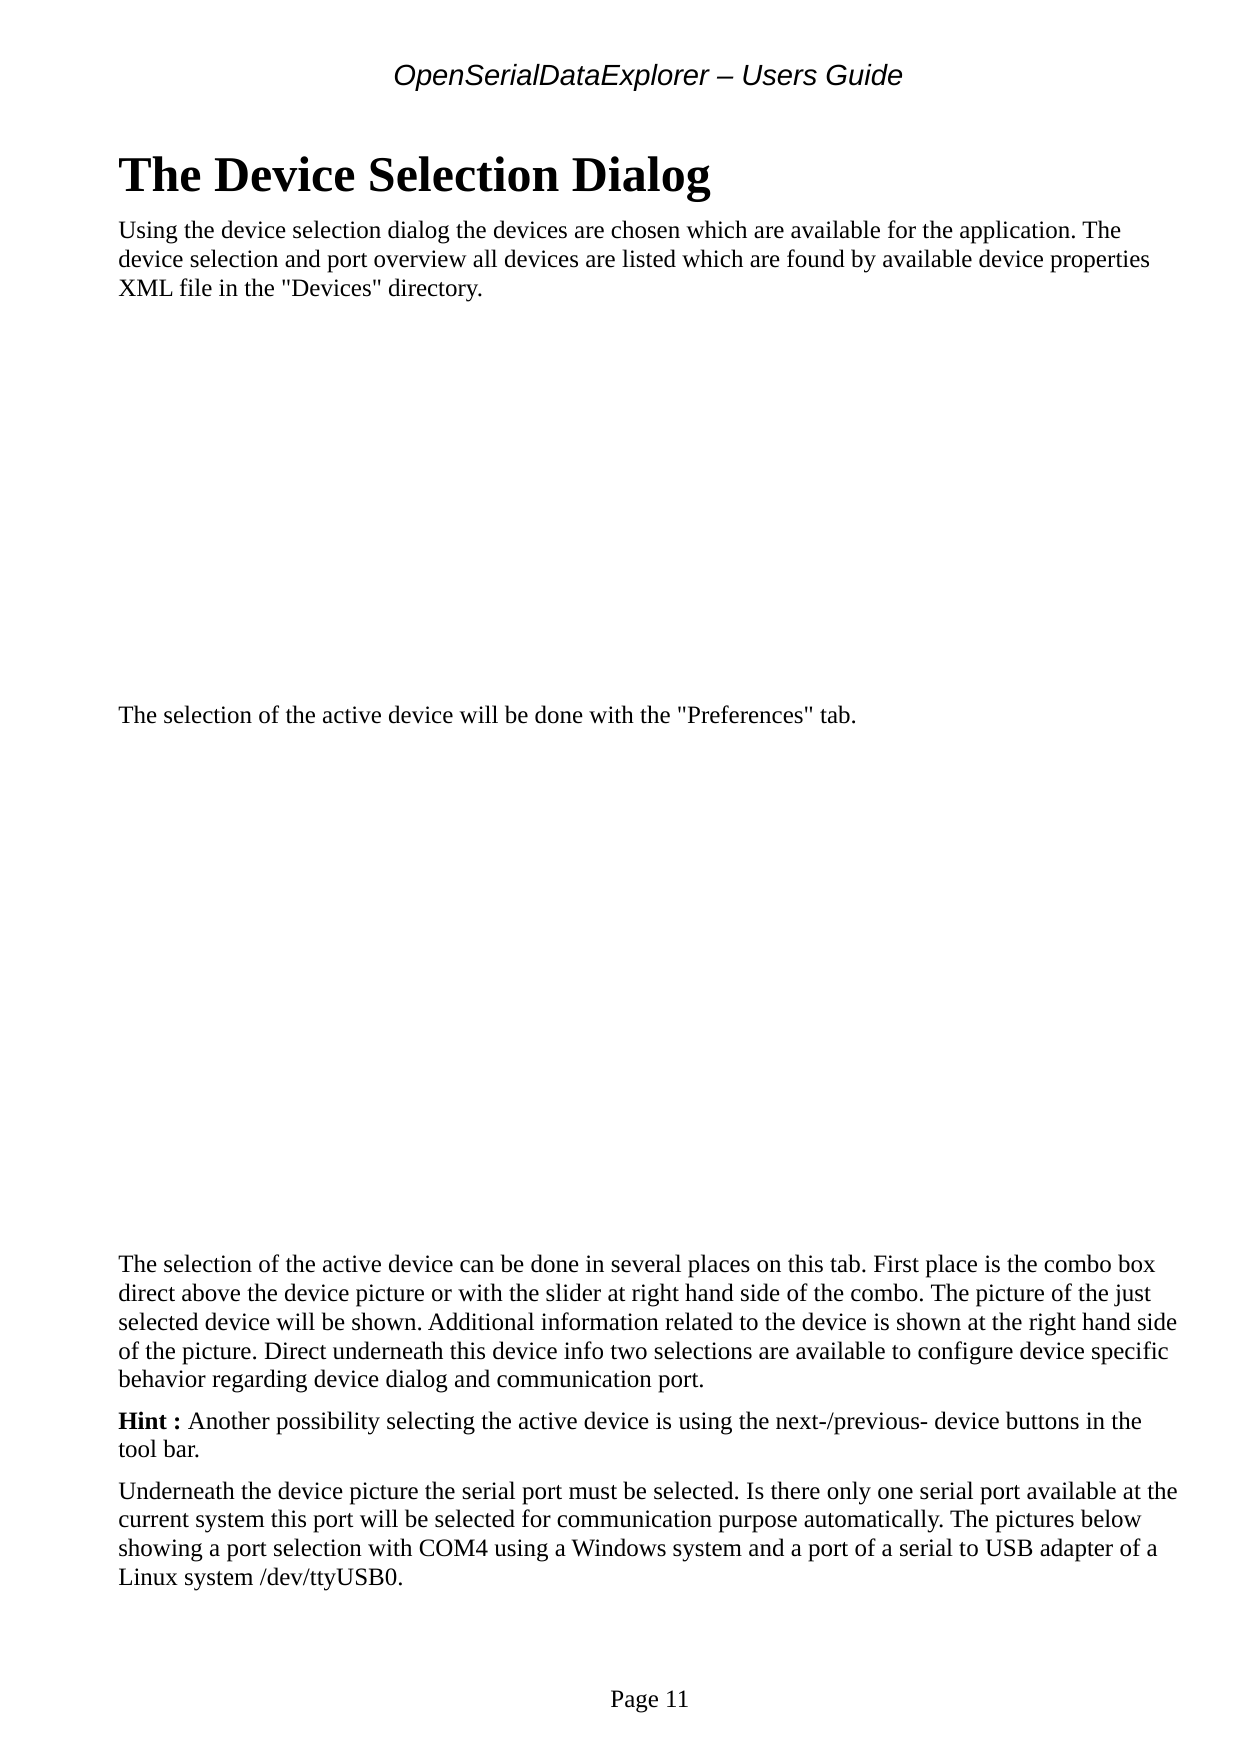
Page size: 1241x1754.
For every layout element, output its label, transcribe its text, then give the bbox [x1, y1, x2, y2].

text The selection of the active device can be done in several places on this tab. First place is the combo box direct above the device picture or with the slider at right hand side of the combo. The picture of the just selected device will be shown. Additional information related to the device is shown at the right hand side of the picture. Direct underneath this device info two selections are available to configure device specific behavior regarding device dialog and communication port. [118, 1249, 1181, 1393]
text Underneath the device picture the serial port must be selected. Is there only one serial port available at the current system this port will be selected for communication purpose automatically. The pictures below showing a port selection with COM4 using a Windows system and a port of a serial to USB adapter of a Linux system /dev/ttyUSB0. [118, 1476, 1181, 1591]
subtitle The Device Selection Dialog [118, 145, 1181, 203]
text Hint : Another possibility selecting the active device is using the next-/previous- device buttons in the tool bar. [118, 1406, 1181, 1463]
text Using the device selection dialog the devices are chosen which are available for the application. The device selection and port overview all devices are listed which are found by available device properties XML file in the "Devices" directory. [118, 215, 1181, 301]
text The selection of the active device will be done with the "Preferences" tab. [118, 700, 1181, 729]
